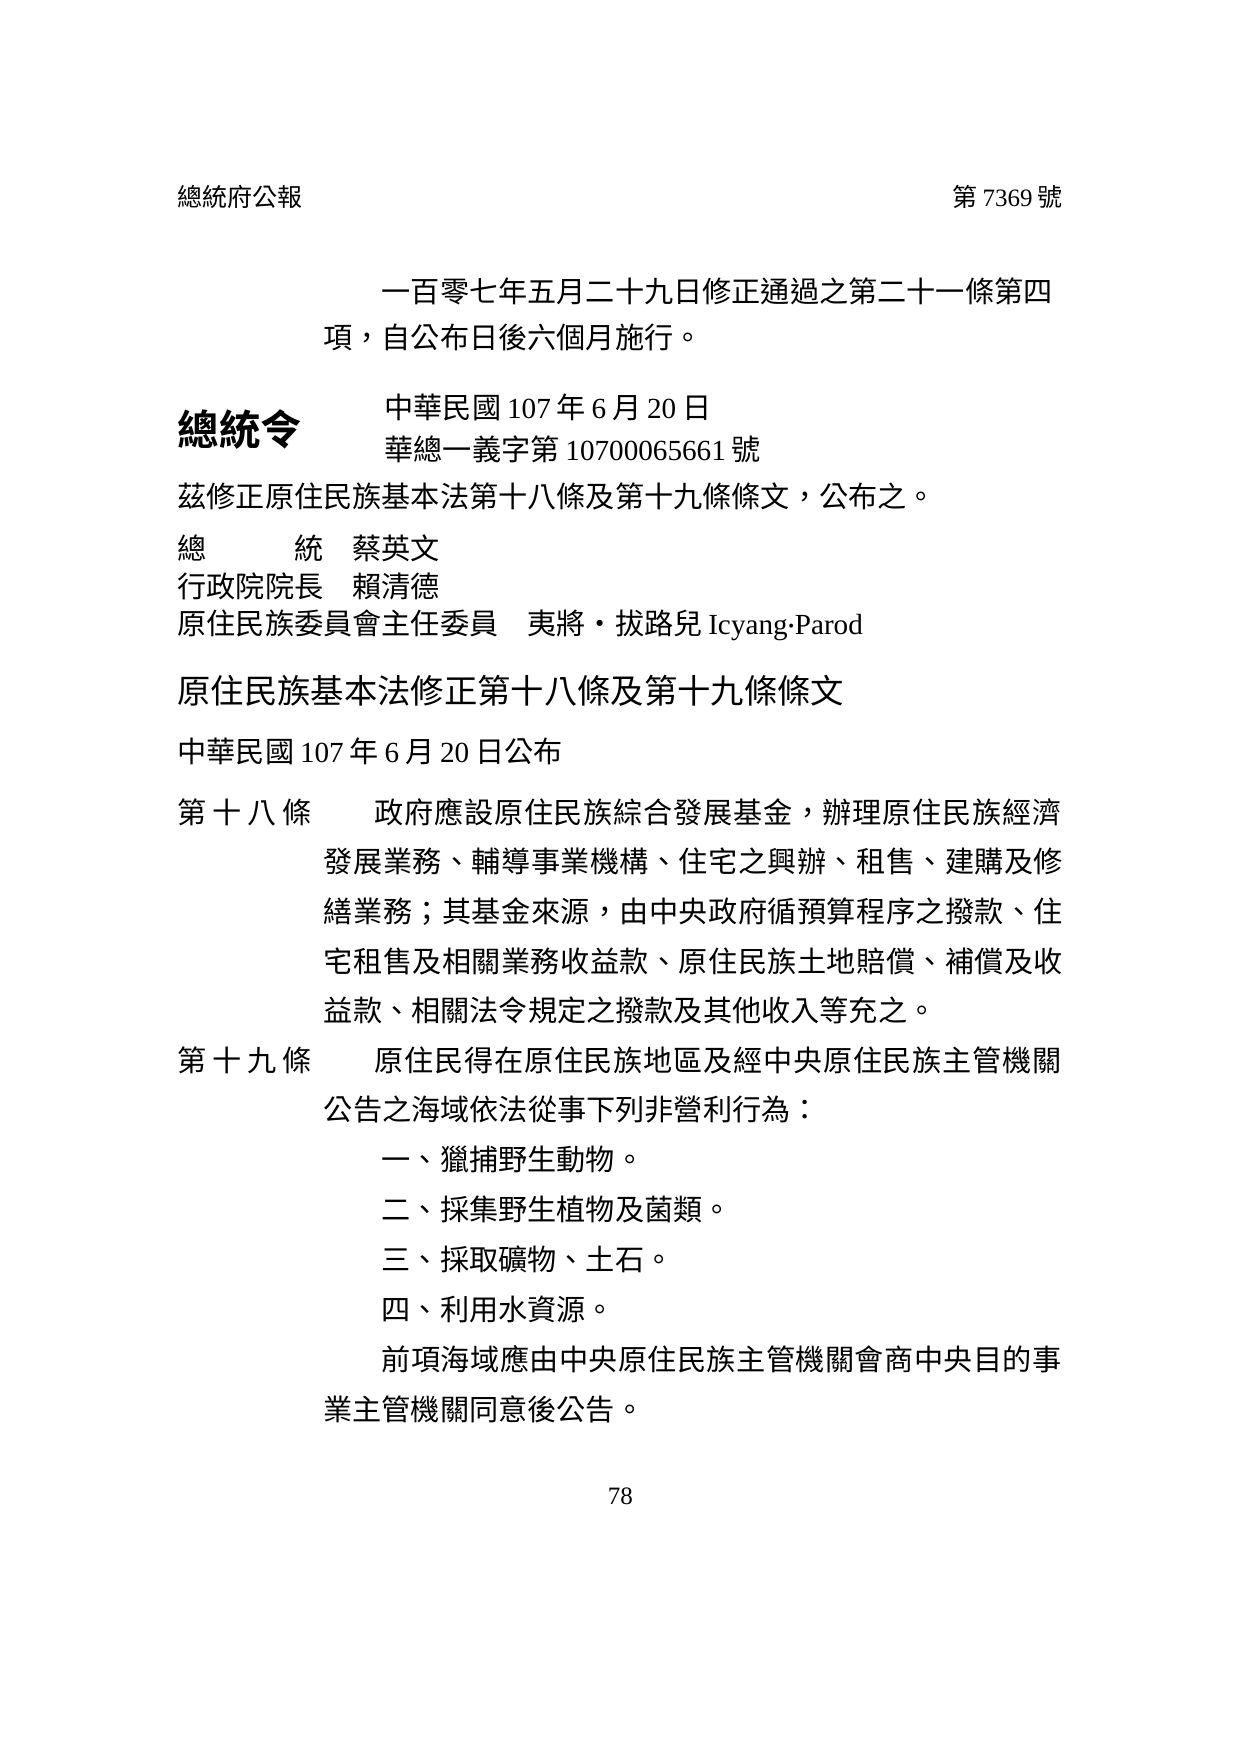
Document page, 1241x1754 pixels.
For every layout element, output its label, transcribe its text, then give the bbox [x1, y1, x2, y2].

text 前項海域應由中央原住民族主管機關會商中央目的事業主管機關同意後公告。 [323, 1331, 1063, 1431]
text 四、利用水資源。 [381, 1281, 1063, 1331]
text 中華民國107年6月20日公布 [177, 725, 1063, 771]
text 行政院院長 賴清德 [177, 567, 1063, 604]
text 三、採取礦物、土石。 [381, 1231, 1063, 1281]
text 一百零七年五月二十九日修正通過之第二十一條第四項，自公布日後六個月施行。 [323, 266, 1063, 357]
text 一、獵捕野生動物。 [381, 1131, 1063, 1181]
text 第十八條 政府應設原住民族綜合發展基金，辦理原住民族經濟發展業務、輔導事業機構、住宅之興辦、租售、建購及修繕業務；其基金來源，由中央政府循預算程序之撥款、住宅租售及相關業務收益款、原住民族土地賠償、補償及收益款、相關法令規定之撥款及其他收入等充之。 [177, 784, 1063, 1032]
text 茲修正原住民族基本法第十八條及第十九條條文，公布之。 [177, 471, 1063, 517]
text 第十九條 原住民得在原住民族地區及經中央原住民族主管機關公告之海域依法從事下列非營利行為： [177, 1032, 1063, 1131]
text 原住民族基本法修正第十八條及第十九條條文 [177, 667, 1063, 713]
table_header 中華民國107年6月20日 華總一義字第10700065661號 [381, 383, 877, 471]
table_header 總統令 [174, 383, 381, 471]
text 原住民族委員會主任委員 夷將‧拔路兒Icyang‧Parod [177, 604, 1063, 642]
text 總 統 蔡英文 [177, 529, 1063, 567]
text 二、採集野生植物及菌類。 [381, 1181, 1063, 1231]
